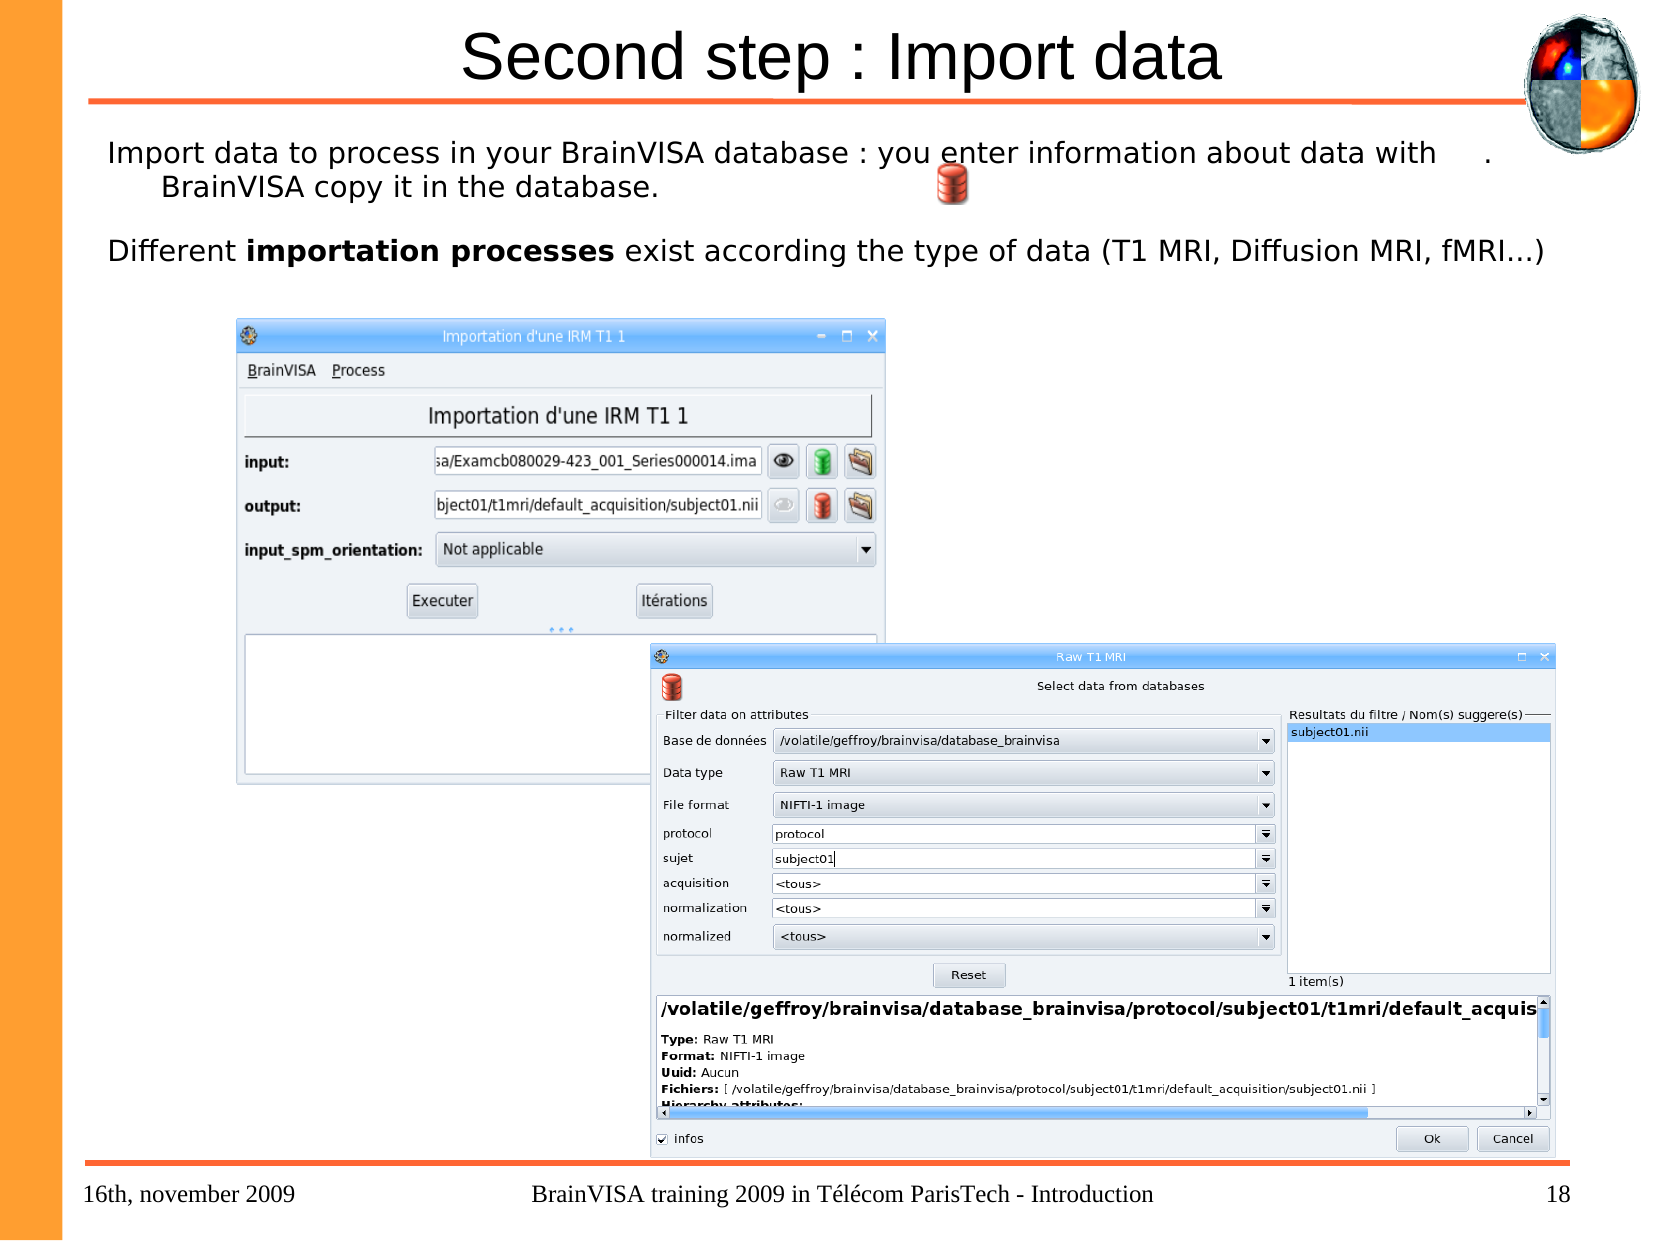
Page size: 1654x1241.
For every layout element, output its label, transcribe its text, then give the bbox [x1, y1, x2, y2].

picture [929, 161, 974, 205]
picture [1523, 13, 1642, 156]
picture [236, 318, 1556, 1158]
list Import data to process in your BrainVISA database : you enter information about data with . BrainVISA copy it in the database. Different importation processes exist according the type of data (T1 MRI, Diffusion MRI, fMRI...) [89, 136, 1571, 1108]
title Second step : Import data [86, 15, 1598, 98]
